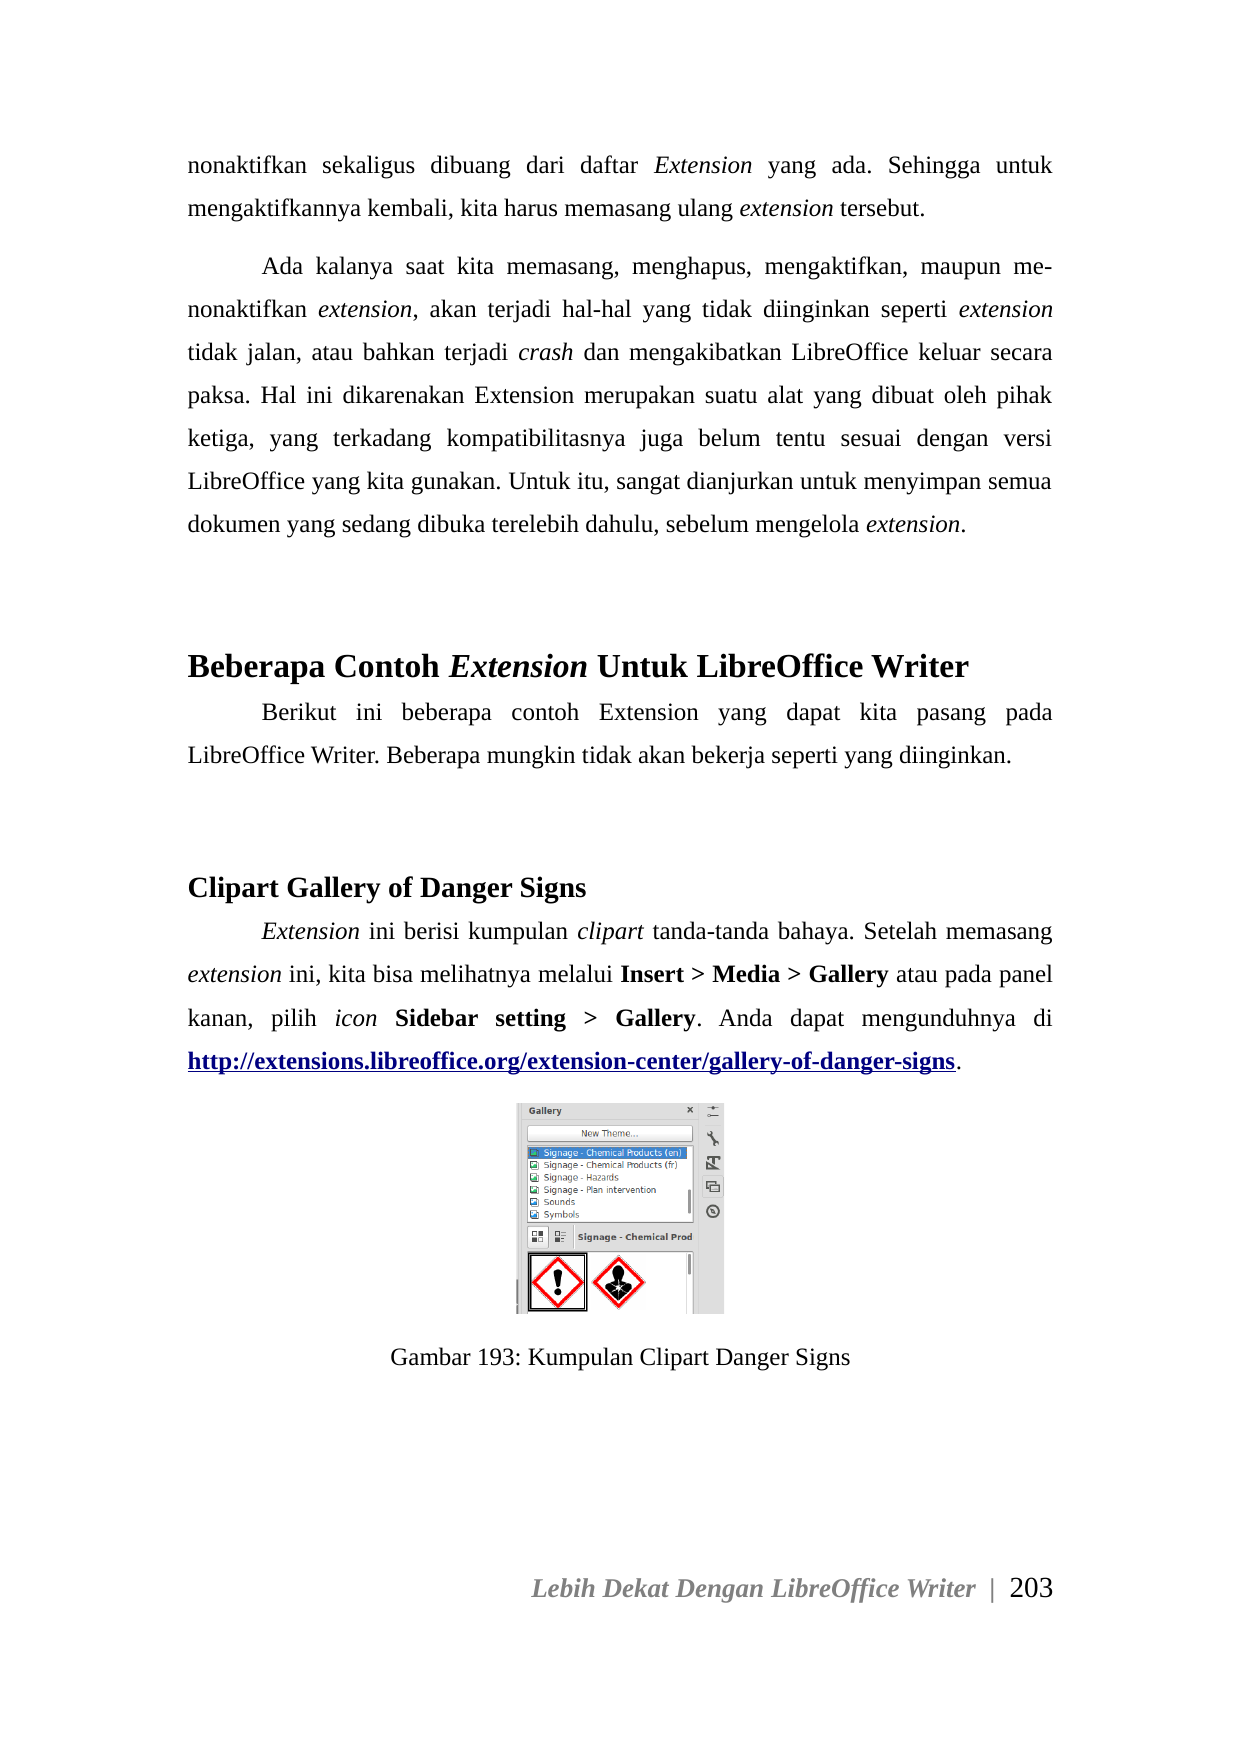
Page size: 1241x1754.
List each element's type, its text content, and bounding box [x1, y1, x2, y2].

subtitle Clipart Gallery of Danger Signs [187, 870, 1053, 904]
text Gambar 193: Kumpulan Clipart Danger Signs [187, 1342, 1053, 1371]
text nonaktifkan sekaligus dibuang dari daftar Extension yang ada. Sehingga untuk mengaktifkannya kembali, kita harus memasang ulang extension tersebut. [187, 150, 1053, 222]
text Ada kalanya saat kita memasang, menghapus, mengaktifkan, maupun me-nonaktifkan extension, akan terjadi hal-hal yang tidak diinginkan seperti extension tidak jalan, atau bahkan terjadi crash dan mengakibatkan LibreOffice keluar secara paksa. Hal ini dikarenakan Extension merupakan suatu alat yang dibuat oleh pihak ketiga, yang terkadang kompatibilitasnya juga belum tentu sesuai dengan versi LibreOffice yang kita gunakan. Untuk itu, sangat dianjurkan untuk menyimpan semua dokumen yang sedang dibuka terelebih dahulu, sebelum mengelola extension. [187, 251, 1053, 538]
subtitle Beberapa Contoh Extension Untuk LibreOffice Writer [187, 646, 1053, 684]
picture [516, 1103, 725, 1314]
text Berikut ini beberapa contoh Extension yang dapat kita pasang pada LibreOffice Writer. Beberapa mungkin tidak akan bekerja seperti yang diinginkan. [187, 697, 1053, 769]
text Extension ini berisi kumpulan clipart tanda-tanda bahaya. Setelah memasang extension ini, kita bisa melihatnya melalui Insert > Media > Gallery atau pada panel kanan, pilih icon Sidebar setting > Gallery. Anda dapat mengunduhnya di http://extensions.libreoffice.org/extension-center/gallery-of-danger-signs. [187, 916, 1053, 1074]
